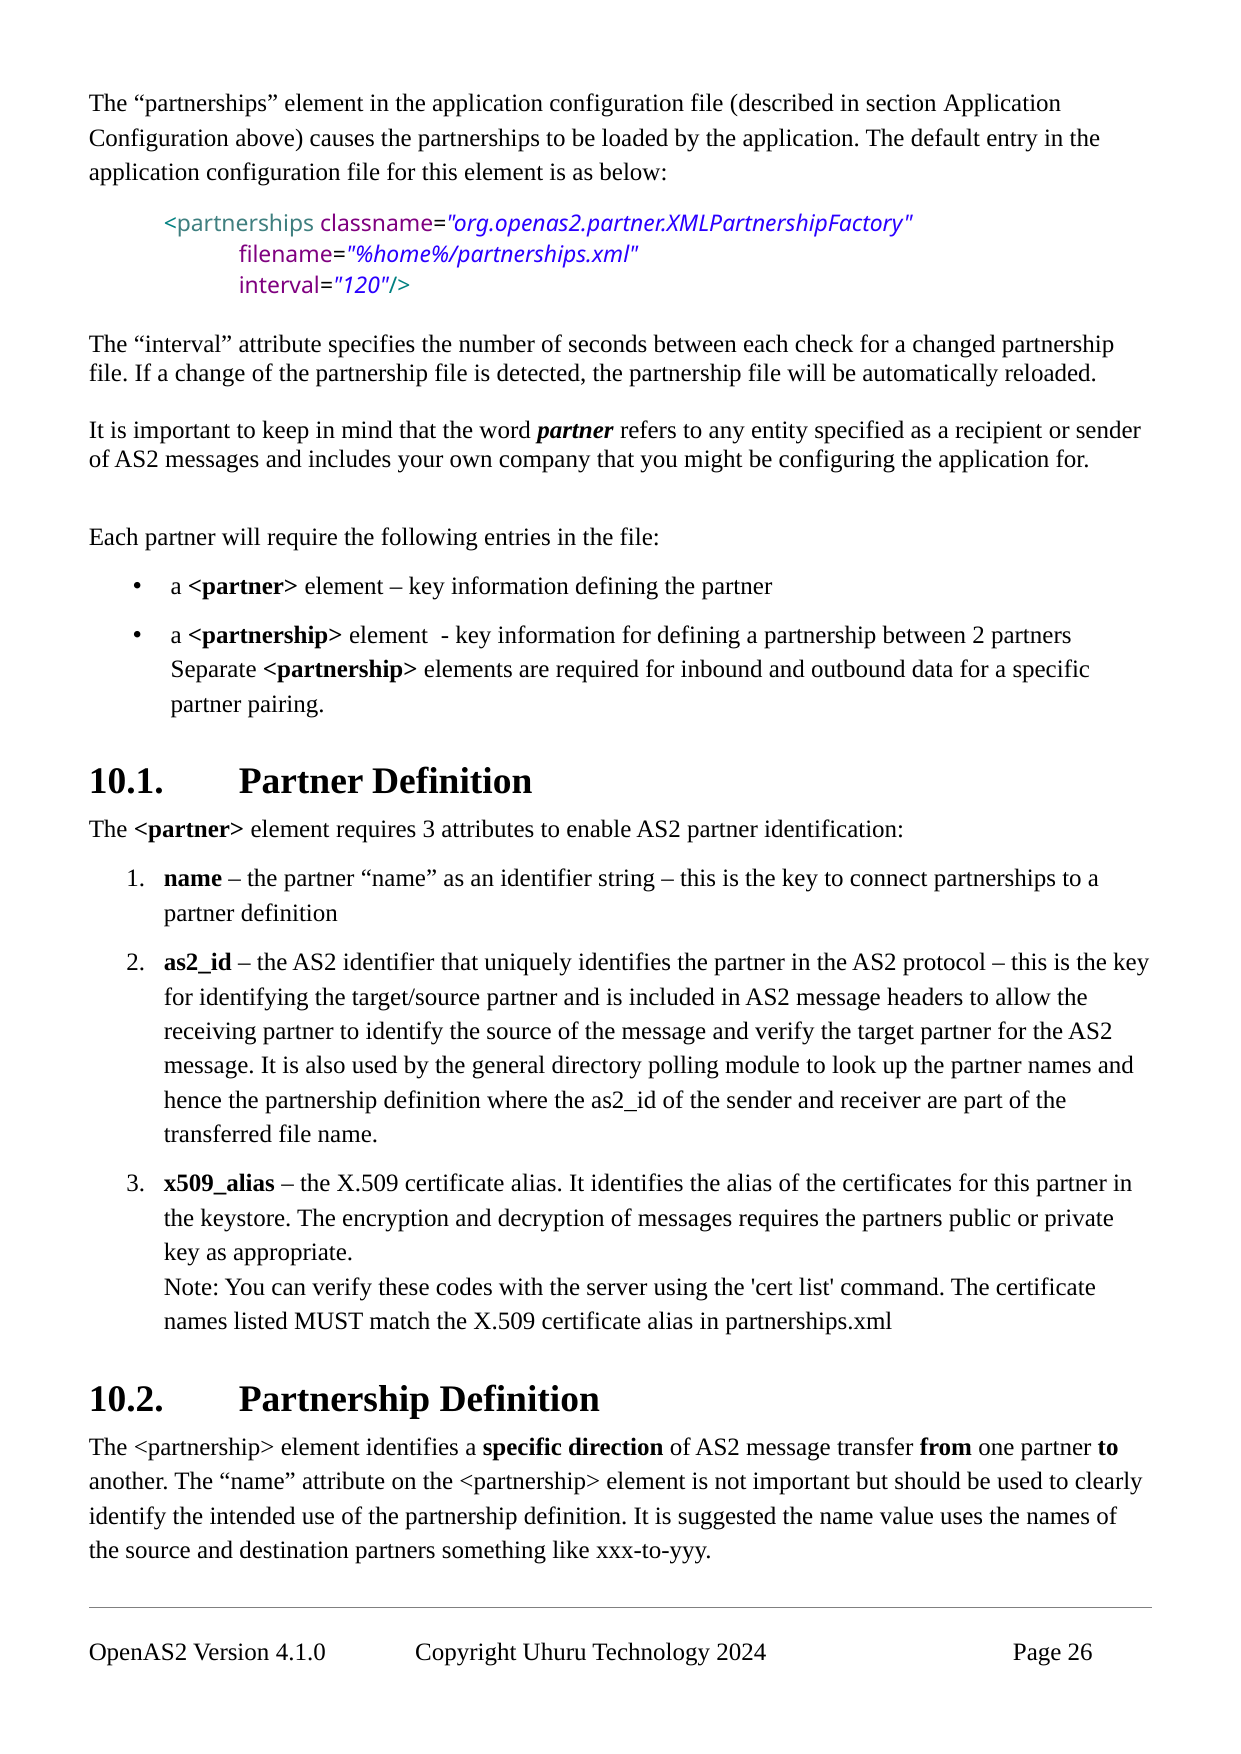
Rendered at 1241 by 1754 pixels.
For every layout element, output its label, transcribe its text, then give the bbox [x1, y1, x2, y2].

text It is important to keep in mind that the word partner refers to any entity specified as a recipient or sender of AS2 messages and includes your own company that you might be configuring the application for. [88, 415, 1152, 473]
text The “interval” attribute specifies the number of seconds between each check for a changed partnership file. If a change of the partnership file is detected, the partnership file will be automatically reloaded. [88, 329, 1152, 387]
subtitle Partner Definition [88, 759, 1152, 802]
text filename="%home%/partnerships.xml" [88, 238, 1152, 269]
text interval="120"/> [88, 269, 1152, 300]
list name – the partner “name” as an identifier string – this is the key to connect partnerships to a partner definition [126, 863, 1152, 927]
list a <partnership> element - key information for defining a partnership between 2 partners Separate <partnership> elements are required for inbound and outbound data for a specific partner pairing. [133, 620, 1152, 718]
text <partnerships classname="org.openas2.partner.XMLPartnershipFactory" [88, 207, 1152, 238]
text The “partnerships” element in the application configuration file (described in section Application Configuration above) causes the partnerships to be loaded by the application. The default entry in the application configuration file for this element is as below: [88, 88, 1152, 186]
text Each partner will require the following entries in the file: [88, 522, 1152, 551]
list x509_alias – the X.509 certificate alias. It identifies the alias of the certificates for this partner in the keystore. The encryption and decryption of messages requires the partners public or private key as appropriate. Note: You can verify these codes with the server using the 'cert list' command. The certificate names listed MUST match the X.509 certificate alias in partnerships.xml [126, 1168, 1152, 1335]
subtitle Partnership Definition [88, 1376, 1152, 1419]
list a <partner> element – key information defining the partner [133, 571, 1152, 600]
list as2_id – the AS2 identifier that uniquely identifies the partner in the AS2 protocol – this is the key for identifying the target/source partner and is included in AS2 message headers to allow the receiving partner to identify the source of the message and verify the target partner for the AS2 message. It is also used by the general directory polling module to look up the partner names and hence the partnership definition where the as2_id of the sender and receiver are part of the transferred file name. [126, 947, 1152, 1148]
text The <partner> element requires 3 attributes to enable AS2 partner identification: [88, 814, 1152, 843]
text The <partnership> element identifies a specific direction of AS2 message transfer from one partner to another. The “name” attribute on the <partnership> element is not important but should be used to clearly identify the intended use of the partnership definition. It is suggested the name value uses the names of the source and destination partners something like xxx-to-yyy. [88, 1432, 1152, 1564]
